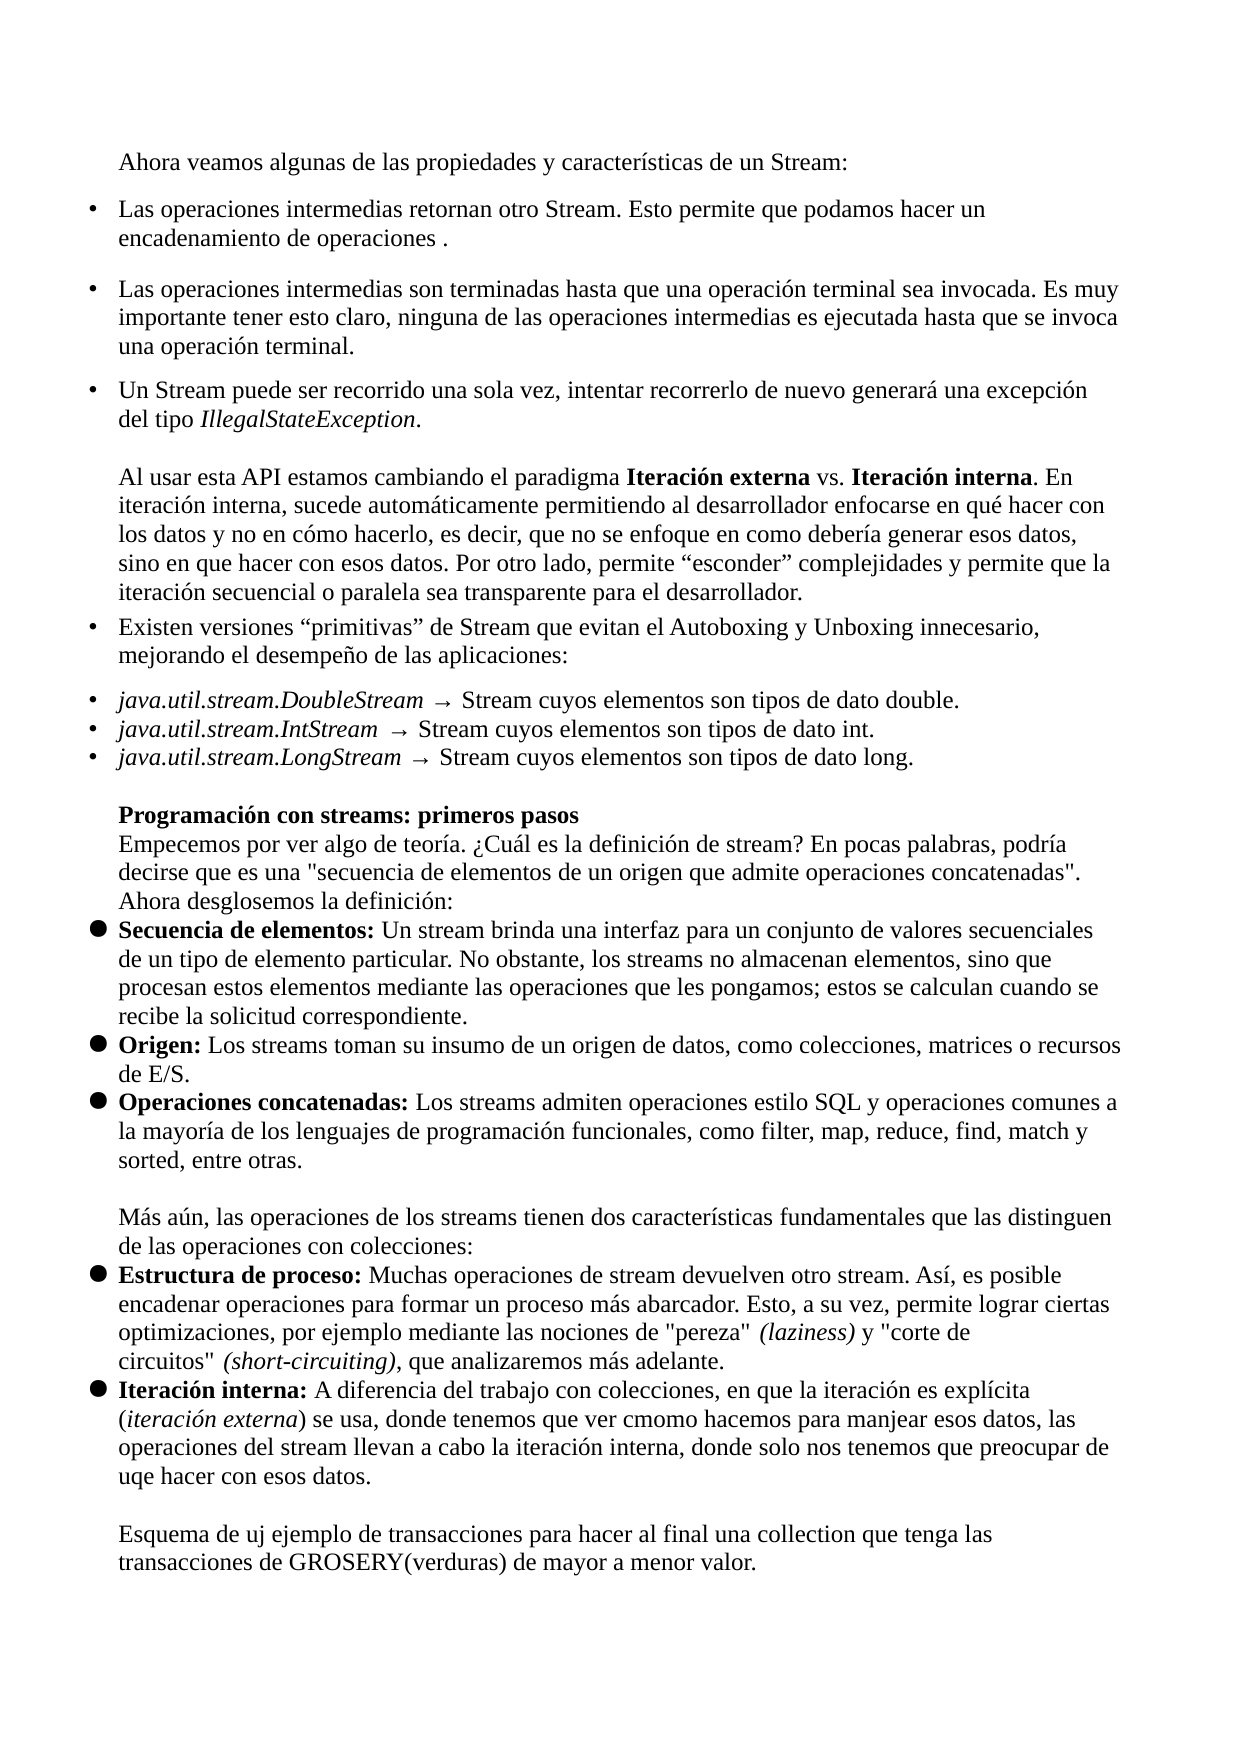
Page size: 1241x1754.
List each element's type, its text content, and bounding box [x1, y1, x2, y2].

list Iteración interna: A diferencia del trabajo con colecciones, en que la iteración es explícita (iteración externa) se usa, donde tenemos que ver cmomo hacemos para manjear esos datos, las operaciones del stream llevan a cabo la iteración interna, donde solo nos tenemos que preocupar de uqe hacer con esos datos. [118, 1375, 1122, 1490]
list Estructura de proceso: Muchas operaciones de stream devuelven otro stream. Así, es posible encadenar operaciones para formar un proceso más abarcador. Esto, a su vez, permite lograr ciertas optimizaciones, por ejemplo mediante las nociones de "pereza" (laziness) y "corte de circuitos" (short-circuiting), que analizaremos más adelante. [118, 1260, 1122, 1375]
list Operaciones concatenadas: Los streams admiten operaciones estilo SQL y operaciones comunes a la mayoría de los lenguajes de programación funcionales, como filter, map, reduce, find, match y sorted, entre otras. [118, 1087, 1122, 1174]
list java.util.stream.IntStream → Stream cuyos elementos son tipos de dato int. [118, 714, 1122, 742]
list Existen versiones “primitivas” de Stream que evitan el Autoboxing y Unboxing innecesario, mejorando el desempeño de las aplicaciones: [118, 612, 1122, 669]
list Las operaciones intermedias son terminadas hasta que una operación terminal sea invocada. Es muy importante tener esto claro, ninguna de las operaciones intermedias es ejecutada hasta que se invoca una operación terminal. [118, 274, 1122, 360]
list Origen: Los streams toman su insumo de un origen de datos, como colecciones, matrices o recursos de E/S. [118, 1030, 1122, 1087]
list Las operaciones intermedias retornan otro Stream. Esto permite que podamos hacer un encadenamiento de operaciones . [118, 194, 1122, 252]
text Más aún, las operaciones de los streams tienen dos características fundamentales que las distinguen de las operaciones con colecciones: [118, 1202, 1122, 1260]
list java.util.stream.DoubleStream → Stream cuyos elementos son tipos de dato double. [118, 685, 1122, 714]
text Esquema de uj ejemplo de transacciones para hacer al final una collection que tenga las transacciones de GROSERY(verduras) de mayor a menor valor. [118, 1519, 1122, 1576]
text Programación con streams: primeros pasos Empecemos por ver algo de teoría. ¿Cuál es la definición de stream? En pocas palabras, podría decirse que es una "secuencia de elementos de un origen que admite operaciones concatenadas". Ahora desglosemos la definición: [118, 800, 1122, 915]
text Ahora veamos algunas de las propiedades y características de un Stream: [118, 147, 1122, 176]
list Un Stream puede ser recorrido una sola vez, intentar recorrerlo de nuevo generará una excepción del tipo IllegalStateException. [118, 376, 1122, 433]
list java.util.stream.LongStream → Stream cuyos elementos son tipos de dato long. [118, 742, 1122, 771]
list Secuencia de elementos: Un stream brinda una interfaz para un conjunto de valores secuenciales de un tipo de elemento particular. No obstante, los streams no almacenan elementos, sino que procesan estos elementos mediante las operaciones que les pongamos; estos se calculan cuando se recibe la solicitud correspondiente. [118, 915, 1122, 1030]
text Al usar esta API estamos cambiando el paradigma Iteración externa vs. Iteración interna. En iteración interna, sucede automáticamente permitiendo al desarrollador enfocarse en qué hacer con los datos y no en cómo hacerlo, es decir, que no se enfoque en como debería generar esos datos, sino en que hacer con esos datos. Por otro lado, permite “esconder” complejidades y permite que la iteración secuencial o paralela sea transparente para el desarrollador. [118, 462, 1122, 606]
